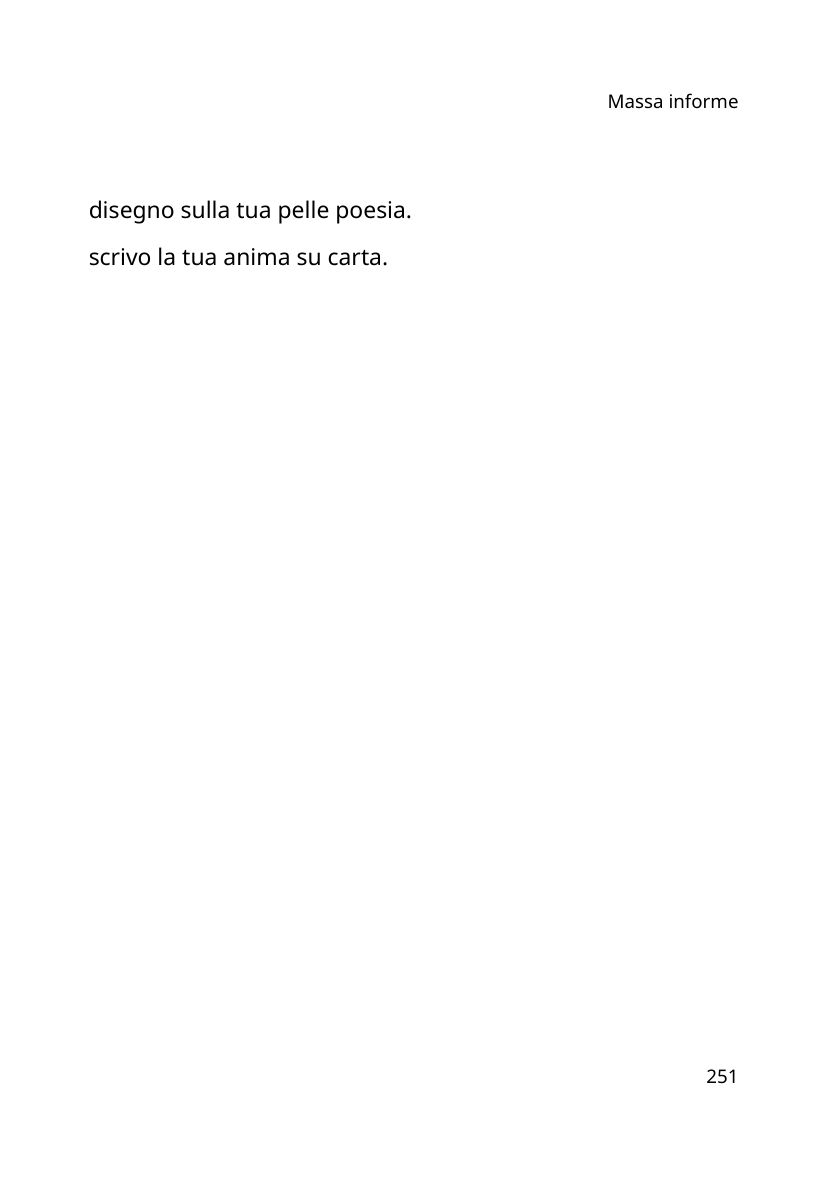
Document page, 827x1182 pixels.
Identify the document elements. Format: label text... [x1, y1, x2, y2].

text disegno sulla tua pelle poesia. [88, 194, 738, 226]
text scrivo la tua anima su carta. [88, 241, 738, 272]
